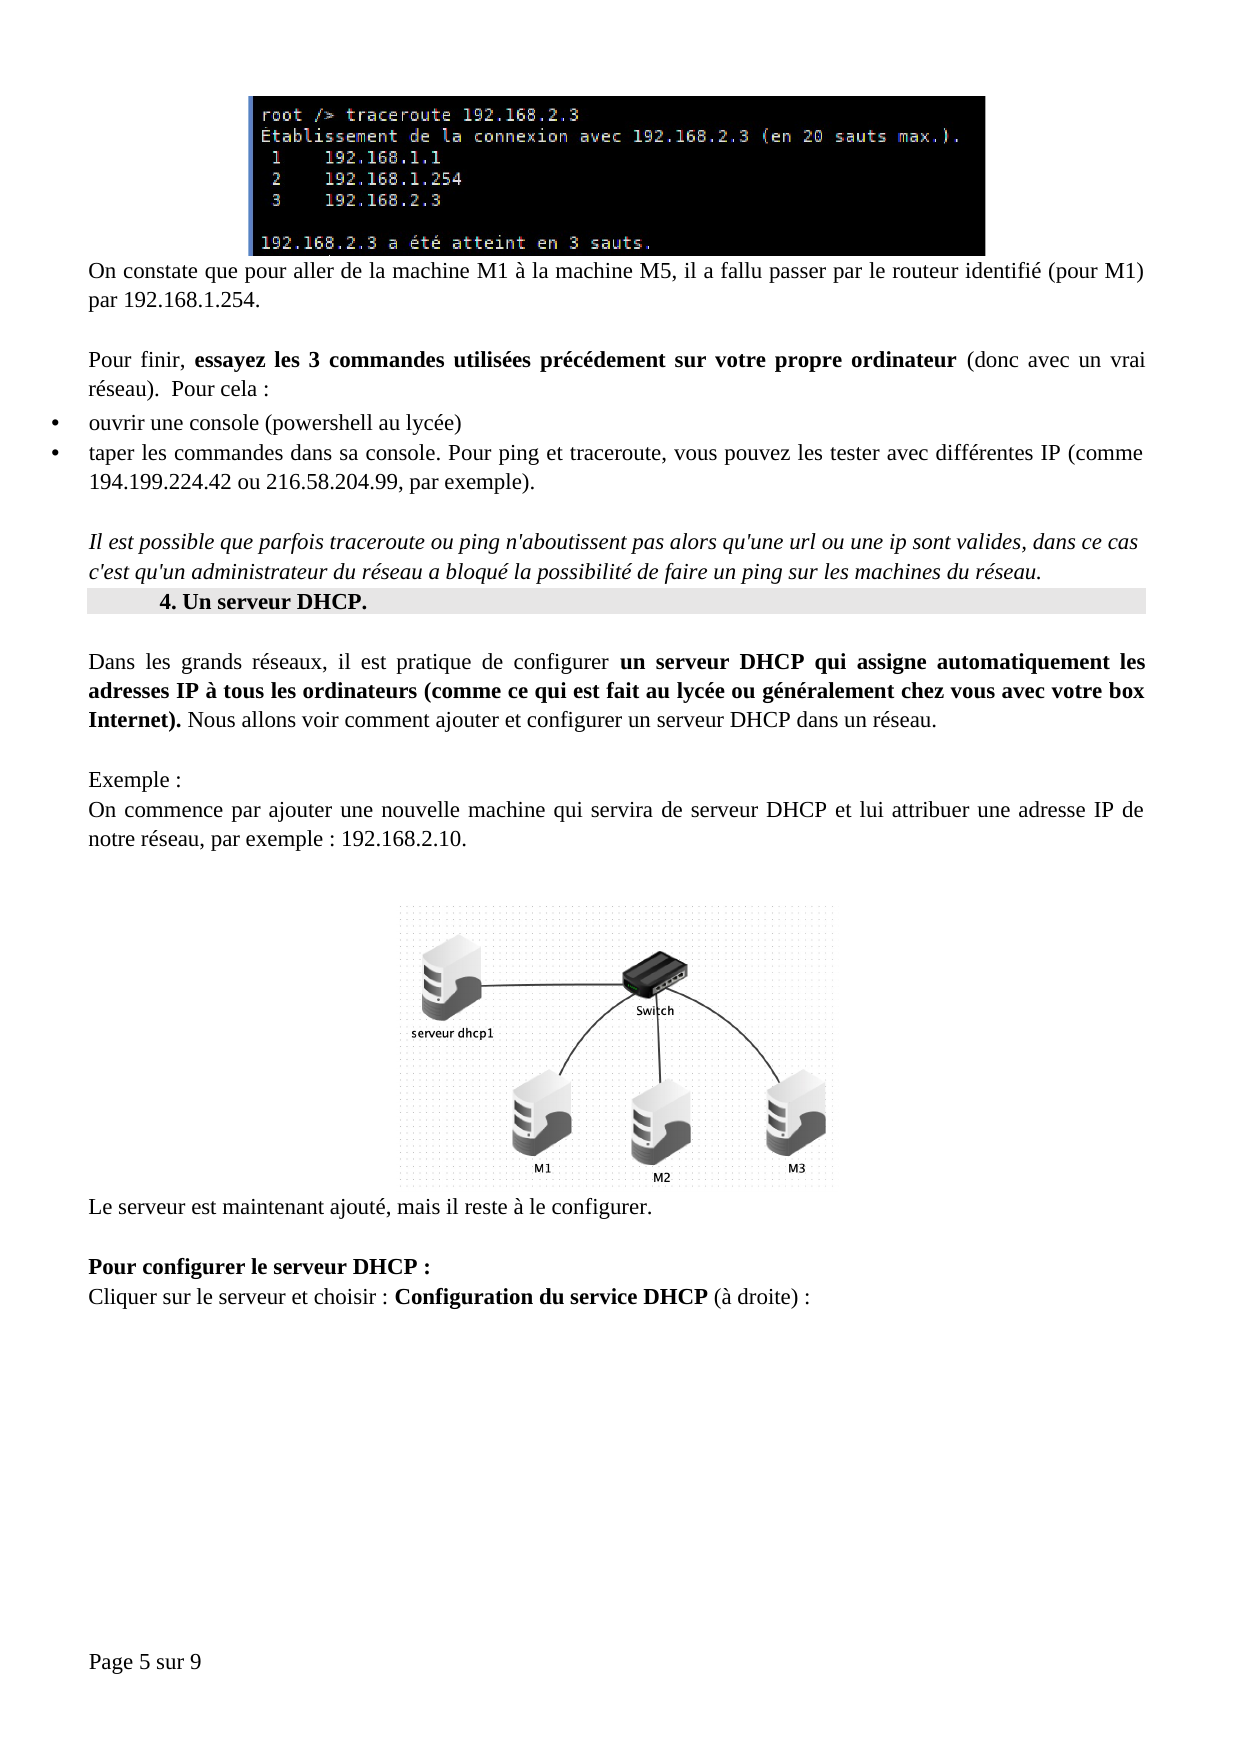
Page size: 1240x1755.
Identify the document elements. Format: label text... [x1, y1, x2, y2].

text On commence par ajouter une nouvelle machine qui servira de serveur DHCP et lui attribuer une adresse IP de notre réseau, par exemple : 192.168.2.10. [88, 796, 1146, 852]
picture [395, 905, 839, 1192]
text Cliquer sur le serveur et choisir : Configuration du service DHCP (à droite) : [88, 1283, 1146, 1310]
picture [248, 96, 986, 256]
text Exemple : [88, 766, 1146, 793]
text On constate que pour aller de la machine M1 à la machine M5, il a fallu passer par le routeur identifié (pour M1) par 192.168.1.254. [88, 257, 1146, 313]
list ouvrir une console (powershell au lycée) [51, 409, 1146, 436]
text Le serveur est maintenant ajouté, mais il reste à le configurer. [88, 1193, 1146, 1220]
text Pour finir, essayez les 3 commandes utilisées précédement sur votre propre ordinateur (donc avec un vrai réseau). Pour cela : [88, 346, 1146, 402]
list taper les commandes dans sa console. Pour ping et traceroute, vous pouvez les tester avec différentes IP (comme 194.199.224.42 ou 216.58.204.99, par exemple). [51, 439, 1146, 495]
text Pour configurer le serveur DHCP : [88, 1253, 1146, 1279]
text Il est possible que parfois traceroute ou ping n'aboutissent pas alors qu'une url ou une ip sont valides, dans ce cas c'est qu'un administrateur du réseau a bloqué la possibilité de faire un ping sur les machines du réseau. [88, 528, 1146, 584]
text Dans les grands réseaux, il est pratique de configurer un serveur DHCP qui assigne automatiquement les adresses IP à tous les ordinateurs (comme ce qui est fait au lycée ou généralement chez vous avec votre box Internet). Nous allons voir comment ajouter et configurer un serveur DHCP dans un réseau. [88, 648, 1146, 733]
text 4. Un serveur DHCP. [87, 588, 1146, 614]
